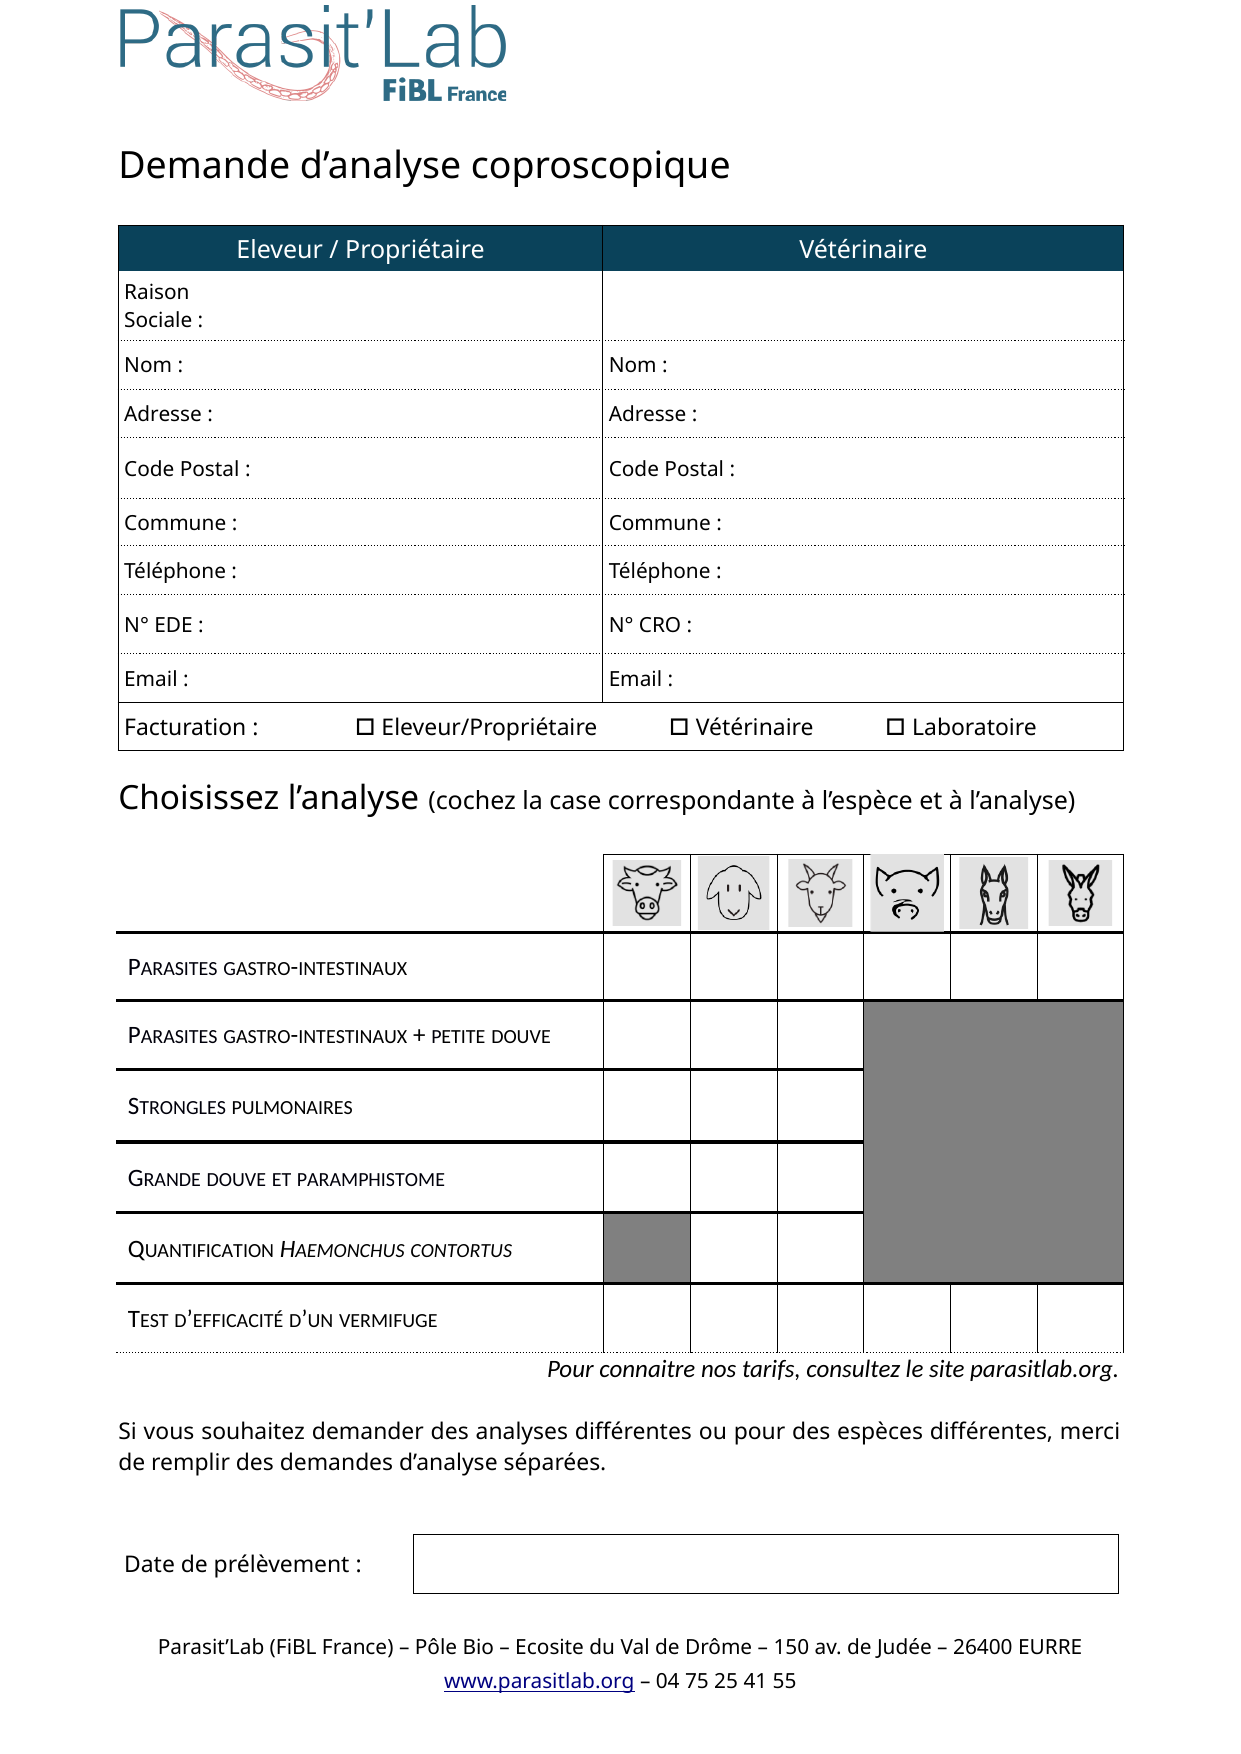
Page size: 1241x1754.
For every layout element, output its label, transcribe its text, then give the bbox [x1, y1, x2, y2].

table_cell [691, 1285, 777, 1352]
table_cell [604, 934, 690, 999]
picture [1048, 860, 1113, 926]
table_header [116, 854, 603, 931]
table_cell Nom : [603, 340, 1123, 389]
table_cell [604, 1214, 690, 1282]
table_cell [691, 1144, 777, 1211]
table_cell [1037, 1068, 1123, 1140]
table_header [944, 855, 950, 931]
table_cell Adresse : [603, 389, 1123, 437]
text Pour connaitre nos tarifs, consultez le site parasitlab.org. [118, 1353, 1122, 1383]
table_cell [864, 1002, 950, 1068]
table_cell [778, 1002, 863, 1068]
table_header [820, 126, 1121, 225]
table_cell Raison Sociale : [119, 271, 602, 340]
table_cell Code Postal : [119, 437, 602, 498]
table_cell [950, 1068, 1037, 1140]
table_cell Commune : [119, 498, 602, 545]
table_cell [1037, 1140, 1123, 1211]
table_cell [864, 934, 950, 999]
table_cell [950, 1140, 1037, 1211]
table_cell N° CRO : [603, 594, 1123, 653]
table_header [778, 855, 863, 931]
table_cell [691, 1071, 777, 1140]
table_cell Eleveur / Propriétaire [119, 226, 602, 271]
table_cell [950, 1002, 1037, 1068]
table_cell [604, 1144, 690, 1211]
table_cell Grande douve et paramphistome [116, 1144, 603, 1211]
table_cell Commune : [603, 498, 1123, 545]
table_cell Facturation : [119, 703, 354, 750]
table_header Demande d’analyse coproscopique [118, 126, 820, 225]
table_header [691, 855, 777, 931]
picture [697, 856, 770, 930]
table_cell [950, 1211, 1037, 1282]
table_cell [951, 1285, 1037, 1352]
table_cell Parasites gastro-intestinaux + petite douve [116, 1002, 603, 1068]
picture [959, 857, 1029, 929]
table_cell  Eleveur/Propriétaire [354, 703, 663, 750]
table_cell Code Postal : [603, 437, 1123, 498]
table_cell [603, 271, 1123, 340]
picture [870, 854, 944, 932]
table_cell [604, 1285, 690, 1352]
table_cell [1038, 1285, 1123, 1352]
table_header [951, 855, 1037, 931]
table_cell Strongles pulmonaires [116, 1071, 603, 1140]
table_cell [1037, 1211, 1123, 1282]
table_cell Test d’efficacité d’un vermifuge [116, 1285, 603, 1352]
table_cell [778, 1214, 863, 1282]
table_cell Adresse : [119, 389, 602, 437]
table_cell [691, 1002, 777, 1068]
text Si vous souhaitez demander des analyses différentes ou pour des espèces différentes, merci de remplir des demandes d’analyse séparées. [118, 1414, 1122, 1477]
table_cell Email : [603, 653, 1123, 702]
table_cell Téléphone : [603, 545, 1123, 593]
table_cell [1038, 934, 1123, 999]
table_cell [778, 1285, 863, 1352]
table_cell [864, 1285, 950, 1352]
table_cell [778, 1071, 863, 1140]
table_cell [691, 934, 777, 999]
table_cell [951, 934, 1037, 999]
table_cell  Vétérinaire [663, 703, 884, 750]
picture [788, 859, 853, 927]
table_cell Quantification Haemonchus contortus [116, 1214, 603, 1282]
table_cell [778, 1144, 863, 1211]
table_cell Parasites gastro-intestinaux [116, 934, 603, 999]
table_cell Email : [119, 653, 602, 702]
text Choisissez l’analyse (cochez la case correspondante à l’espèce et à l’analyse) [118, 774, 1122, 819]
table_cell Vétérinaire [603, 226, 1123, 271]
table_cell [864, 1211, 950, 1282]
table_cell [1037, 1002, 1123, 1068]
table_cell N° EDE : [119, 594, 602, 653]
table_cell [604, 1002, 690, 1068]
table_header [414, 1535, 1118, 1592]
table_cell [864, 1068, 950, 1140]
table_cell  Laboratoire [884, 703, 1123, 750]
picture [612, 860, 682, 926]
table_cell [778, 934, 863, 999]
table_cell [864, 1140, 950, 1211]
table_cell Nom : [119, 340, 602, 389]
table_header [604, 855, 690, 931]
table_header [1038, 855, 1123, 931]
table_cell [691, 1214, 777, 1282]
picture [120, 5, 507, 101]
table_header Date de prélèvement : [118, 1534, 413, 1592]
table_cell [604, 1071, 690, 1140]
table_cell Téléphone : [119, 545, 602, 593]
table_header [864, 855, 870, 931]
